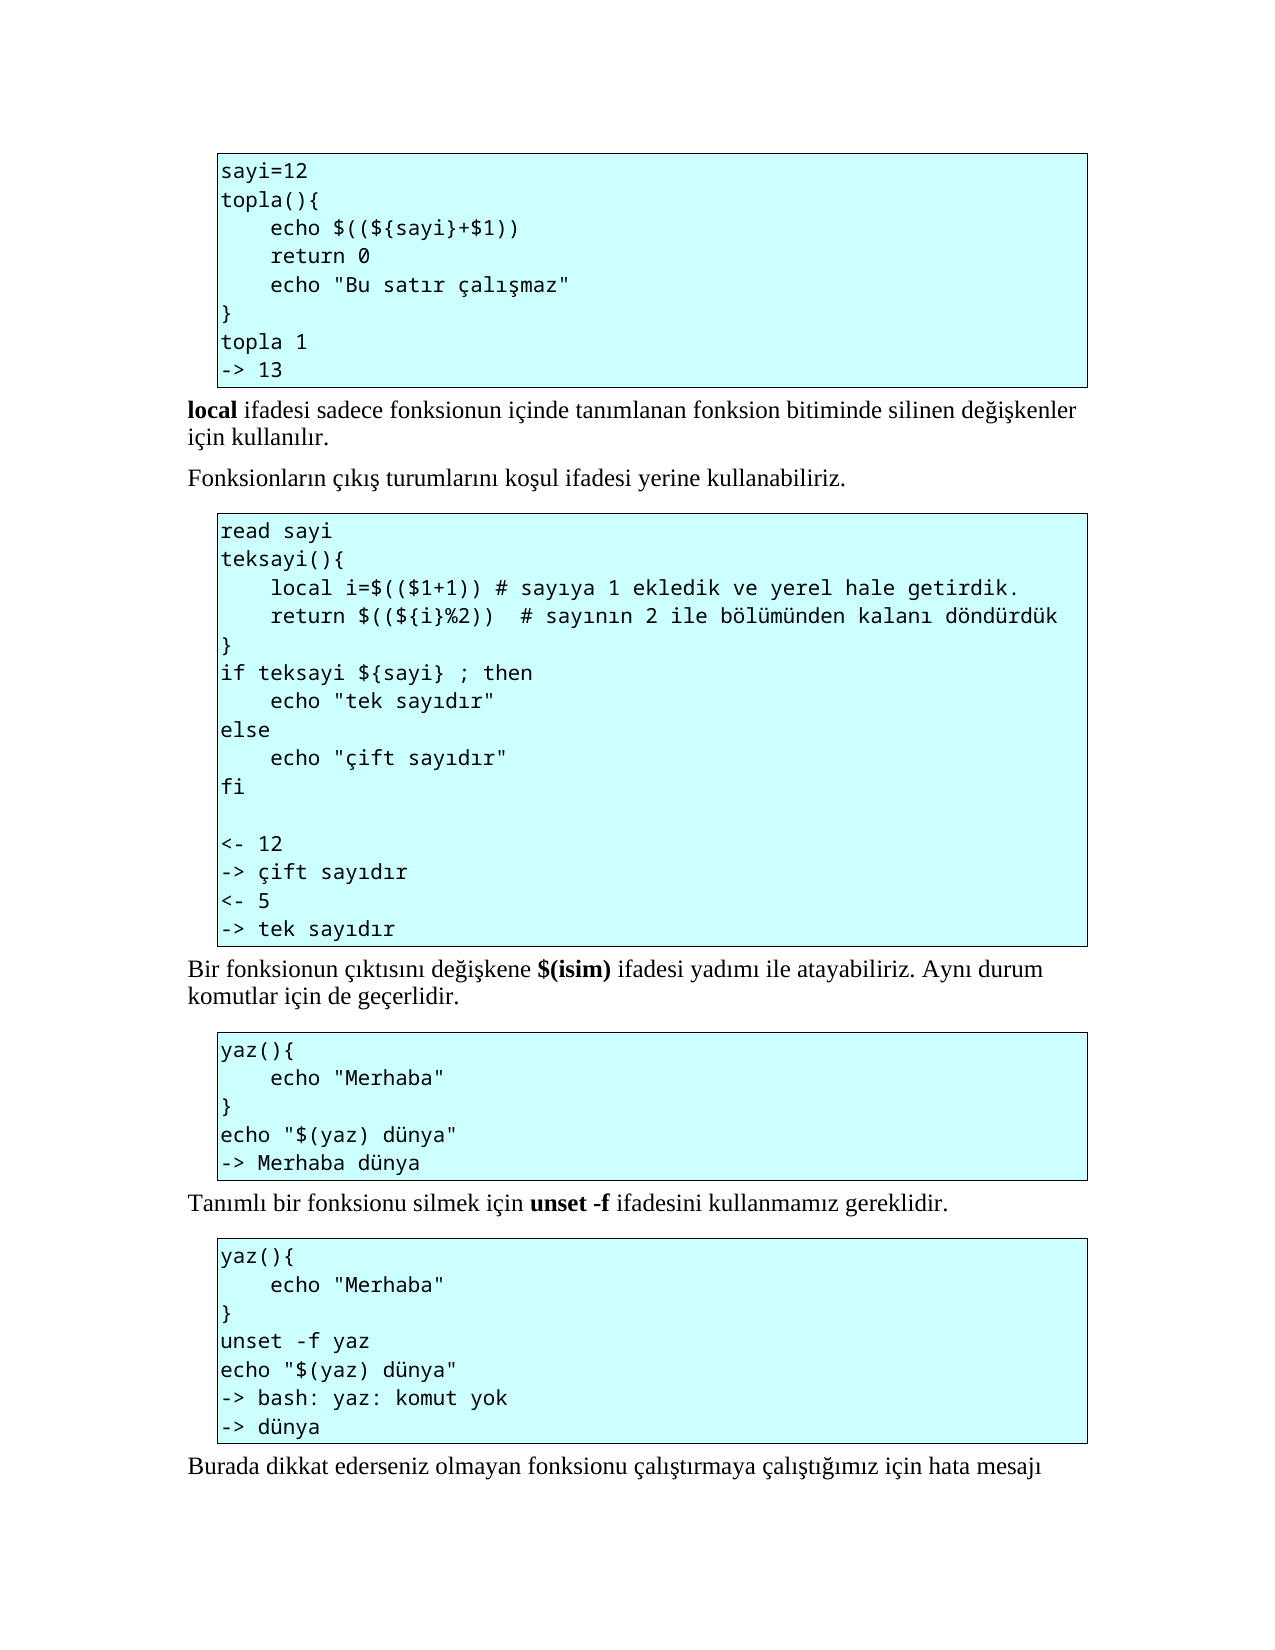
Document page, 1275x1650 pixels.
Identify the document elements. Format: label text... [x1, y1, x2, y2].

text yaz(){ echo "Merhaba" } unset -f yaz echo "$(yaz) dünya" -> bash: yaz: komut yok -> dünya [218, 1239, 1087, 1443]
text Tanımlı bir fonksionu silmek için unset -f ifadesini kullanmamız gereklidir. [187, 1189, 1087, 1217]
text sayi=12 topla(){ echo $((${sayi}+$1)) return 0 echo "Bu satır çalışmaz" } topla 1 -> 13 [218, 154, 1087, 387]
text Bir fonksionun çıktısını değişkene $(isim) ifadesi yadımı ile atayabiliriz. Aynı durum komutlar için de geçerlidir. [187, 955, 1087, 1010]
text yaz(){ echo "Merhaba" } echo "$(yaz) dünya" -> Merhaba dünya [218, 1033, 1087, 1180]
text read sayi teksayi(){ local i=$(($1+1)) # sayıya 1 ekledik ve yerel hale getirdik. return $((${i}%2)) # sayının 2 ile bölümünden kalanı döndürdük } if teksayi ${sayi} ; then echo "tek sayıdır" else echo "çift sayıdır" fi <- 12 -> çift sayıdır <- 5 -> tek sayıdır [218, 514, 1087, 946]
text Fonksionların çıkış turumlarını koşul ifadesi yerine kullanabiliriz. [187, 464, 1087, 491]
text local ifadesi sadece fonksionun içinde tanımlanan fonksion bitiminde silinen değişkenler için kullanılır. [187, 396, 1087, 451]
text Burada dikkat ederseniz olmayan fonksionu çalıştırmaya çalıştığımız için hata mesajı [187, 1452, 1087, 1480]
